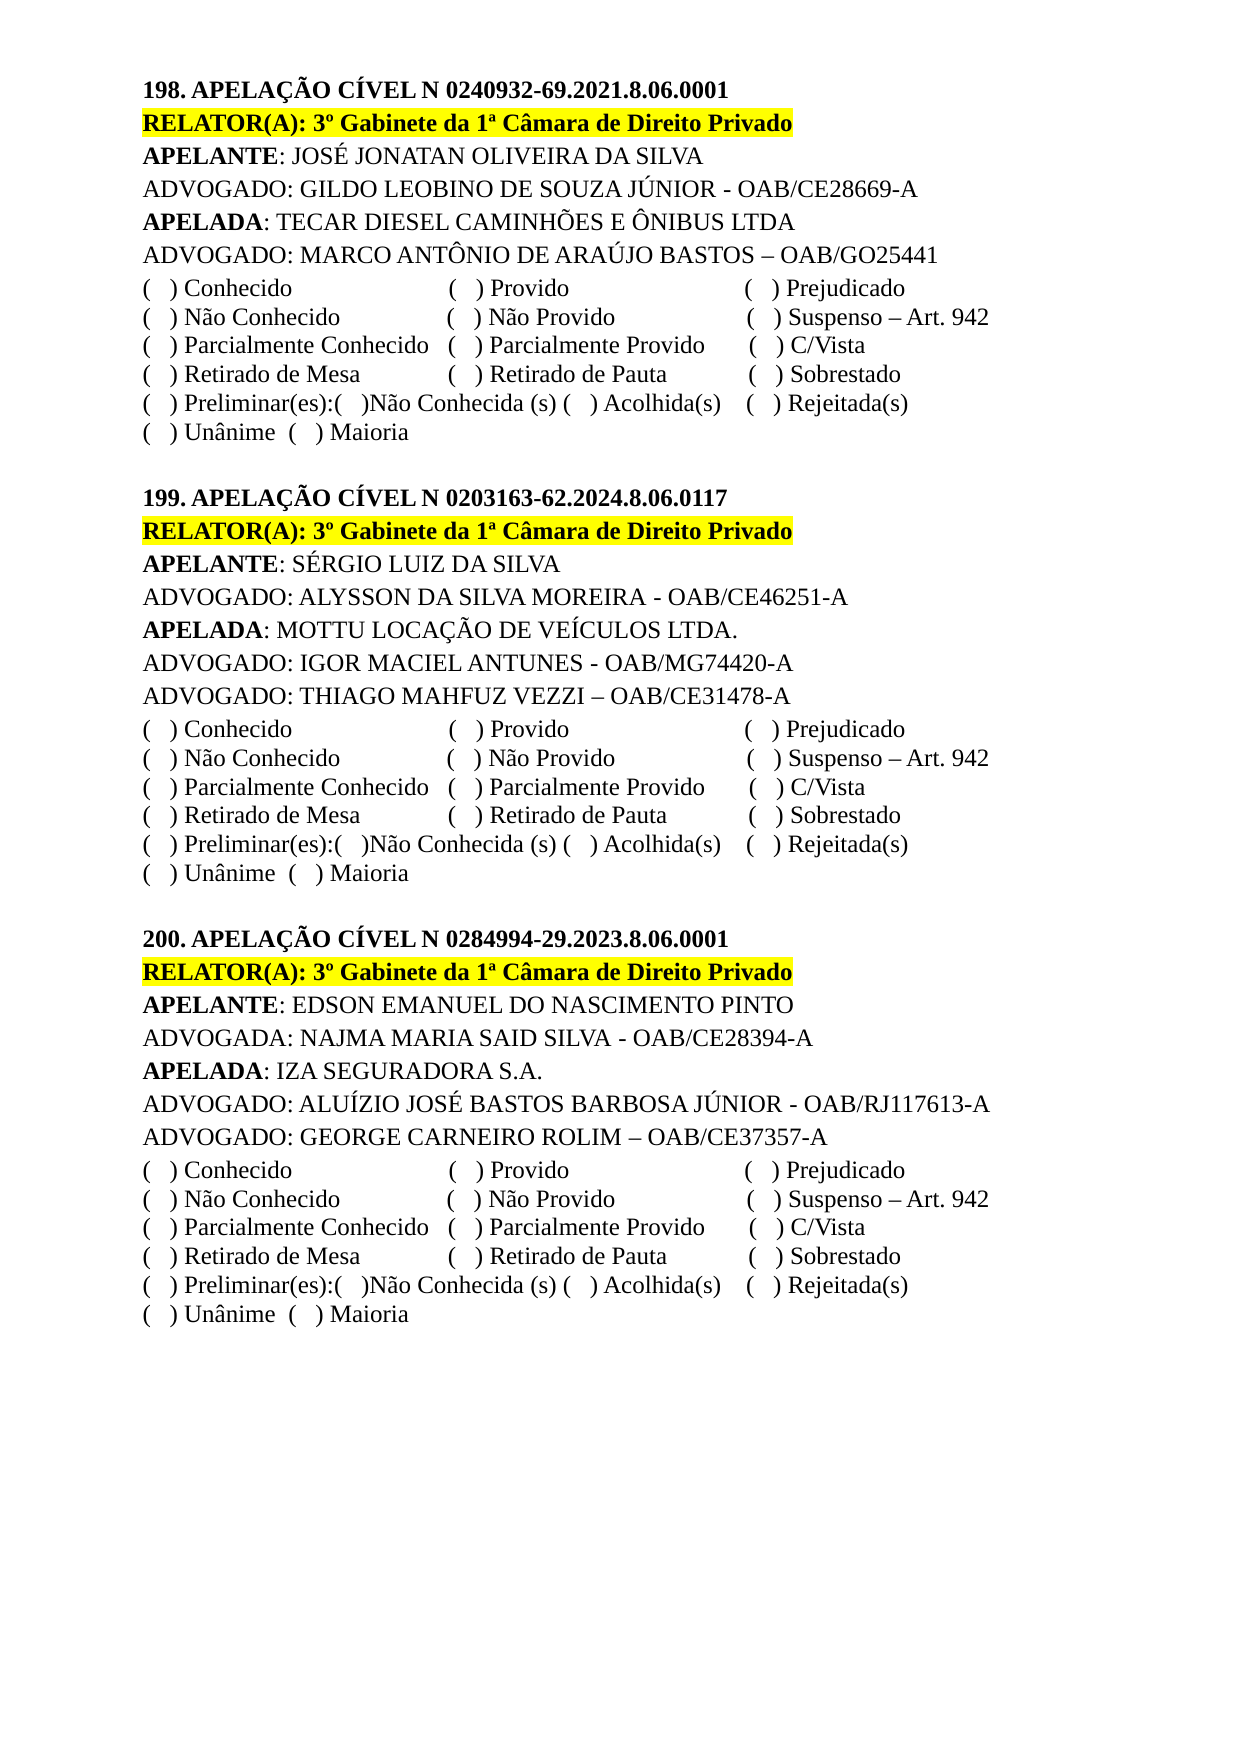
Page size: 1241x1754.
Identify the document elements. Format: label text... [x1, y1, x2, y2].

text ( ) Não Conhecido ( ) Não Provido ( ) Suspenso – Art. 942 [142, 1184, 1158, 1212]
text ( ) Unânime ( ) Maioria 199. APELAÇÃO CÍVEL N 0203163-62.2024.8.06.0117 RELATOR(A): 3º Gabinete da 1ª Câmara de Direito Privado APELANTE: SÉRGIO LUIZ DA SILVA ADVOGADO: ALYSSON DA SILVA MOREIRA - OAB/CE46251-A APELADA: MOTTU LOCAÇÃO DE VEÍCULOS LTDA. ADVOGADO: IGOR MACIEL ANTUNES - OAB/MG74420-A ADVOGADO: THIAGO MAHFUZ VEZZI – OAB/CE31478-A [142, 417, 1141, 710]
text ( ) Retirado de Mesa ( ) Retirado de Pauta ( ) Sobrestado [142, 359, 1158, 388]
text ( ) Conhecido ( ) Provido ( ) Prejudicado [142, 1155, 1141, 1184]
text ( ) Parcialmente Conhecido ( ) Parcialmente Provido ( ) C/Vista [142, 331, 1158, 359]
text ( ) Preliminar(es):( )Não Conhecida (s) ( ) Acolhida(s) ( ) Rejeitada(s) [142, 1270, 1158, 1299]
text ( ) Unânime ( ) Maioria 200. APELAÇÃO CÍVEL N 0284994-29.2023.8.06.0001 RELATOR(A): 3º Gabinete da 1ª Câmara de Direito Privado APELANTE: EDSON EMANUEL DO NASCIMENTO PINTO ADVOGADA: NAJMA MARIA SAID SILVA - OAB/CE28394-A APELADA: IZA SEGURADORA S.A. ADVOGADO: ALUÍZIO JOSÉ BASTOS BARBOSA JÚNIOR - OAB/RJ117613-A ADVOGADO: GEORGE CARNEIRO ROLIM – OAB/CE37357-A [142, 858, 1141, 1151]
text ( ) Preliminar(es):( )Não Conhecida (s) ( ) Acolhida(s) ( ) Rejeitada(s) [142, 829, 1158, 858]
text ( ) Preliminar(es):( )Não Conhecida (s) ( ) Acolhida(s) ( ) Rejeitada(s) [142, 388, 1158, 417]
text ( ) Parcialmente Conhecido ( ) Parcialmente Provido ( ) C/Vista [142, 1212, 1158, 1241]
text ( ) Não Conhecido ( ) Não Provido ( ) Suspenso – Art. 942 [142, 743, 1158, 772]
text ( ) Retirado de Mesa ( ) Retirado de Pauta ( ) Sobrestado [142, 800, 1158, 829]
text ( ) Retirado de Mesa ( ) Retirado de Pauta ( ) Sobrestado [142, 1241, 1158, 1270]
text ( ) Não Conhecido ( ) Não Provido ( ) Suspenso – Art. 942 [142, 302, 1158, 331]
text 198. APELAÇÃO CÍVEL N 0240932-69.2021.8.06.0001 RELATOR(A): 3º Gabinete da 1ª Câmara de Direito Privado APELANTE: JOSÉ JONATAN OLIVEIRA DA SILVA ADVOGADO: GILDO LEOBINO DE SOUZA JÚNIOR - OAB/CE28669-A APELADA: TECAR DIESEL CAMINHÕES E ÔNIBUS LTDA ADVOGADO: MARCO ANTÔNIO DE ARAÚJO BASTOS – OAB/GO25441 [142, 75, 1141, 269]
text ( ) Conhecido ( ) Provido ( ) Prejudicado [142, 714, 1141, 743]
text ( ) Conhecido ( ) Provido ( ) Prejudicado [142, 273, 1141, 302]
text ( ) Unânime ( ) Maioria [142, 1299, 1141, 1393]
text ( ) Parcialmente Conhecido ( ) Parcialmente Provido ( ) C/Vista [142, 772, 1158, 800]
